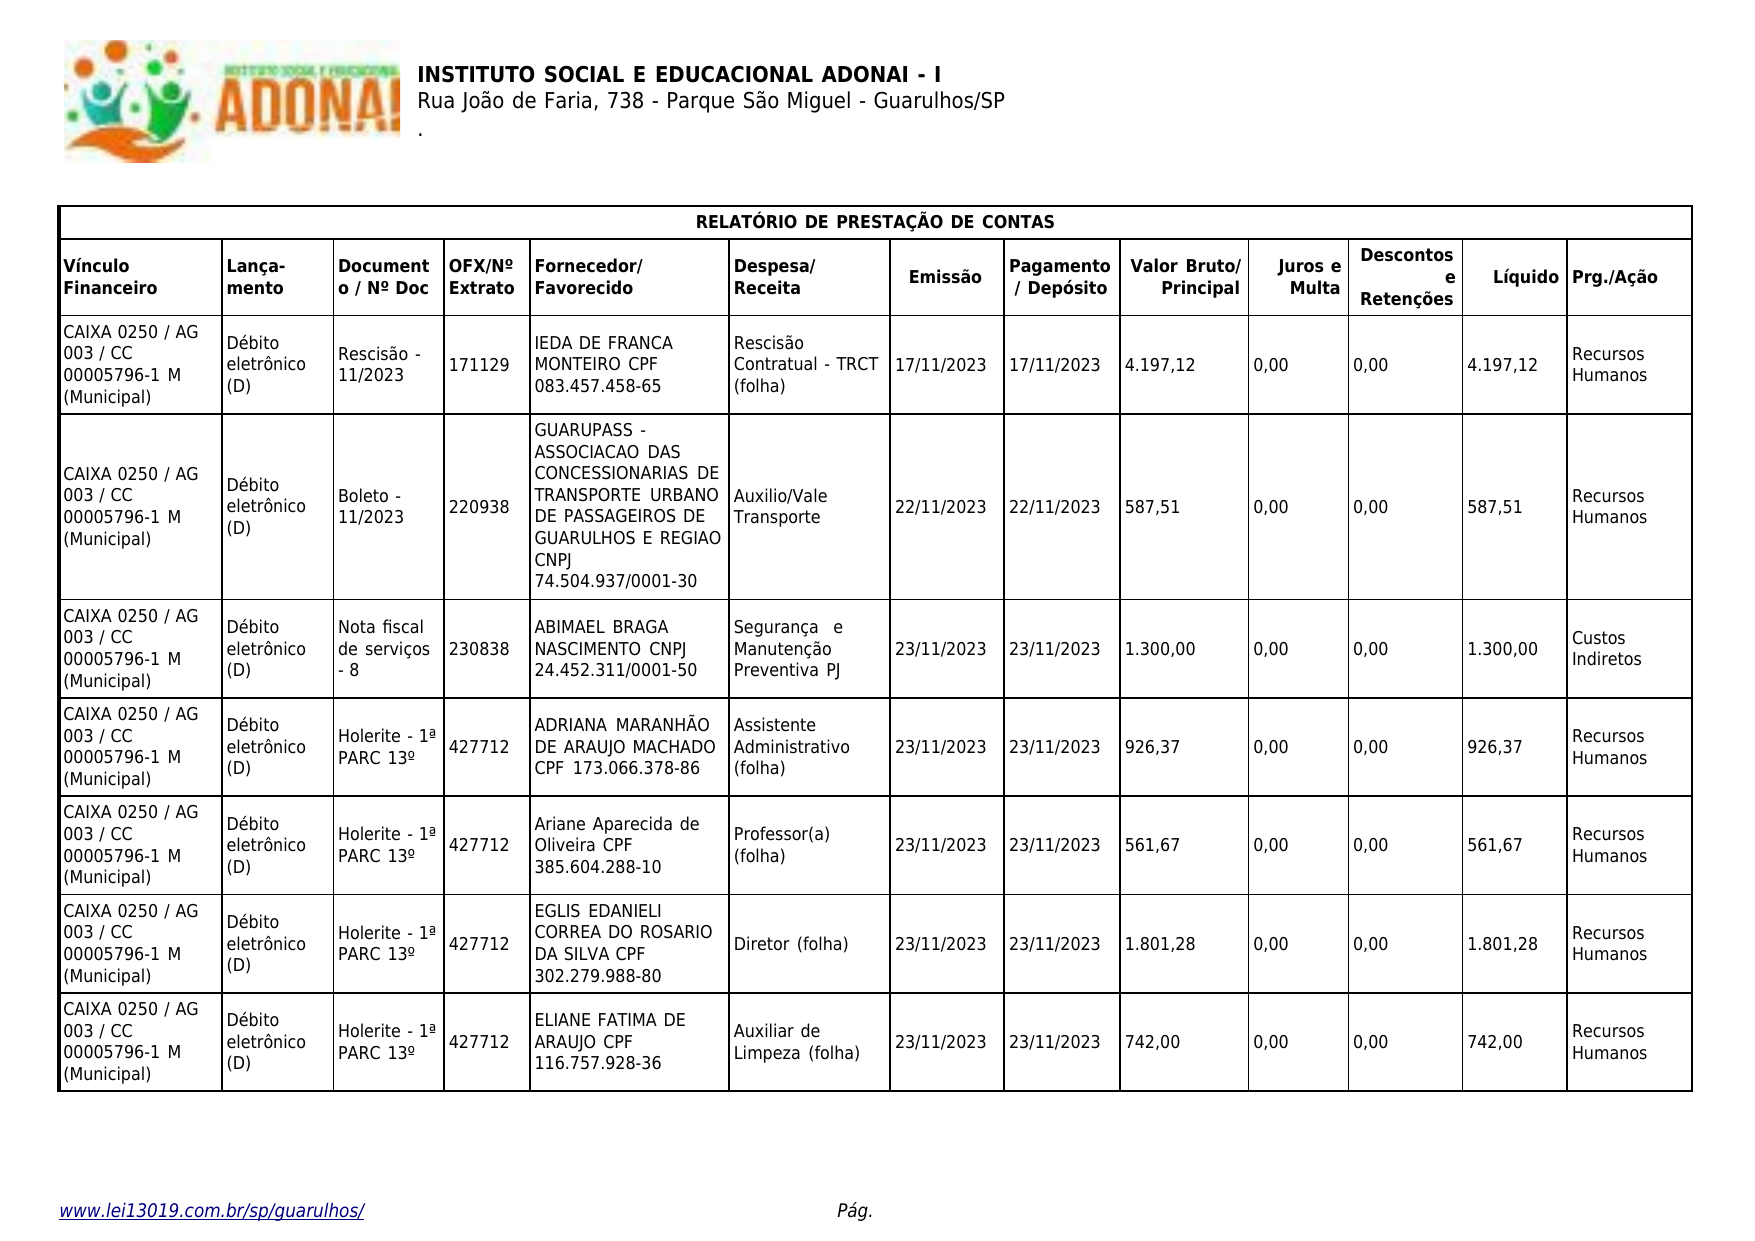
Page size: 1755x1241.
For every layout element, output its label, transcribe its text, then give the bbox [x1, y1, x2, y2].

table_cell 0,00 [1249, 994, 1348, 1090]
table_cell 742,00 [1463, 994, 1566, 1090]
table_cell 0,00 [1349, 699, 1462, 795]
table_cell 23/11/2023 [891, 600, 1003, 697]
table_cell Holerite - 1ª PARC 13º [334, 994, 443, 1090]
table_cell ADRIANA MARANHÃO DE ARAUJO MACHADO CPF 173.066.378-86 [531, 699, 728, 795]
table_cell Nota ﬁscal de serviços - 8 [334, 600, 443, 697]
table_cell Assistente Administrativo (folha) [730, 699, 889, 795]
table_cell Auxiliar de Limpeza (folha) [730, 994, 889, 1090]
table_cell CAIXA 0250 / AG 003 / CC 00005796-1 M (Municipal) [61, 994, 221, 1090]
table_cell 0,00 [1249, 316, 1348, 413]
table_cell Recursos Humanos [1568, 699, 1691, 795]
table_cell 926,37 [1463, 699, 1566, 795]
table_cell 1.300,00 [1463, 600, 1566, 697]
table_cell 23/11/2023 [1005, 797, 1119, 894]
table_cell Prg./Ação [1568, 240, 1691, 315]
table_cell 0,00 [1249, 895, 1348, 992]
table_cell Vínculo Financeiro [61, 240, 221, 315]
table_cell Custos Indiretos [1568, 600, 1691, 697]
table_cell 0,00 [1249, 797, 1348, 894]
table_cell Despesa/ Receita [730, 240, 889, 315]
table_header RELATÓRIO DE PRESTAÇÃO DE CONTAS [61, 207, 1691, 238]
table_cell Débito eletrônico (D) [223, 797, 333, 894]
table_cell CAIXA 0250 / AG 003 / CC 00005796-1 M (Municipal) [61, 895, 221, 992]
table_cell ABIMAEL BRAGA NASCIMENTO CNPJ 24.452.311/0001-50 [531, 600, 728, 697]
table_cell Débito eletrônico (D) [223, 895, 333, 992]
table_cell Descontos e Retenções [1349, 240, 1462, 315]
table_cell GUARUPASS - ASSOCIACAO DAS CONCESSIONARIAS DE TRANSPORTE URBANO DE PASSAGEIROS DE GUARULHOS E REGIAO CNPJ 74.504.937/0001-30 [531, 415, 728, 599]
table_cell Débito eletrônico (D) [223, 994, 333, 1090]
table_cell 0,00 [1349, 797, 1462, 894]
table_cell Líquido [1463, 240, 1566, 315]
table_cell Rescisão - 11/2023 [334, 316, 443, 413]
table_cell 23/11/2023 [1005, 994, 1119, 1090]
table_cell 22/11/2023 [1005, 415, 1119, 599]
table_cell 4.197,12 [1121, 316, 1248, 413]
table_cell Holerite - 1ª PARC 13º [334, 895, 443, 992]
table_cell 427712 [445, 699, 529, 795]
table_cell Auxilio/Vale Transporte [730, 415, 889, 599]
table_cell 926,37 [1121, 699, 1248, 795]
table_cell 0,00 [1349, 994, 1462, 1090]
table_cell 0,00 [1249, 600, 1348, 697]
table_cell 427712 [445, 895, 529, 992]
table_cell Débito eletrônico (D) [223, 415, 333, 599]
table_cell Rescisão Contratual - TRCT (folha) [730, 316, 889, 413]
table_cell Juros e Multa [1249, 240, 1348, 315]
table_cell 230838 [445, 600, 529, 697]
table_cell Document o / Nº Doc [334, 240, 443, 315]
table_cell 4.197,12 [1463, 316, 1566, 413]
table_cell 0,00 [1349, 600, 1462, 697]
table_cell Lança- mento [223, 240, 333, 315]
table_cell 561,67 [1121, 797, 1248, 894]
table_cell CAIXA 0250 / AG 003 / CC 00005796-1 M (Municipal) [61, 699, 221, 795]
table_cell Valor Bruto/ Principal [1121, 240, 1248, 315]
table_cell 23/11/2023 [1005, 895, 1119, 992]
table_cell 23/11/2023 [891, 699, 1003, 795]
table_cell ELIANE FATIMA DE ARAUJO CPF 116.757.928-36 [531, 994, 728, 1090]
table_cell 0,00 [1249, 699, 1348, 795]
table_cell CAIXA 0250 / AG 003 / CC 00005796-1 M (Municipal) [61, 797, 221, 894]
table_cell IEDA DE FRANCA MONTEIRO CPF 083.457.458-65 [531, 316, 728, 413]
table_cell Fornecedor/ Favorecido [531, 240, 728, 315]
table_cell 427712 [445, 797, 529, 894]
table_cell Boleto - 11/2023 [334, 415, 443, 599]
table_cell Emissão [891, 240, 1003, 315]
table_cell 17/11/2023 [1005, 316, 1119, 413]
table_cell Débito eletrônico (D) [223, 316, 333, 413]
table_cell 1.801,28 [1463, 895, 1566, 992]
table_cell 171129 [445, 316, 529, 413]
table_cell 0,00 [1349, 316, 1462, 413]
table_cell EGLIS EDANIELI CORREA DO ROSARIO DA SILVA CPF 302.279.988-80 [531, 895, 728, 992]
table_cell 0,00 [1349, 895, 1462, 992]
table_cell Holerite - 1ª PARC 13º [334, 797, 443, 894]
table_cell 587,51 [1121, 415, 1248, 599]
table_cell Recursos Humanos [1568, 994, 1691, 1090]
table_cell Recursos Humanos [1568, 316, 1691, 413]
table_cell 23/11/2023 [1005, 600, 1119, 697]
table_cell 23/11/2023 [891, 994, 1003, 1090]
table_cell Segurança e Manutenção Preventiva PJ [730, 600, 889, 697]
table_cell OFX/Nº Extrato [445, 240, 529, 315]
table_cell CAIXA 0250 / AG 003 / CC 00005796-1 M (Municipal) [61, 600, 221, 697]
table_cell 0,00 [1249, 415, 1348, 599]
table_cell Recursos Humanos [1568, 797, 1691, 894]
table_cell Professor(a) (folha) [730, 797, 889, 894]
table_cell Recursos Humanos [1568, 895, 1691, 992]
table_cell 17/11/2023 [891, 316, 1003, 413]
table_cell 1.801,28 [1121, 895, 1248, 992]
table_cell 23/11/2023 [891, 895, 1003, 992]
table_cell CAIXA 0250 / AG 003 / CC 00005796-1 M (Municipal) [61, 316, 221, 413]
table_cell 587,51 [1463, 415, 1566, 599]
table_cell 742,00 [1121, 994, 1248, 1090]
table_cell 220938 [445, 415, 529, 599]
table_cell Diretor (folha) [730, 895, 889, 992]
table_cell 0,00 [1349, 415, 1462, 599]
table_cell 22/11/2023 [891, 415, 1003, 599]
table_cell 427712 [445, 994, 529, 1090]
table_cell CAIXA 0250 / AG 003 / CC 00005796-1 M (Municipal) [61, 415, 221, 599]
table_cell Débito eletrônico (D) [223, 600, 333, 697]
table_cell Holerite - 1ª PARC 13º [334, 699, 443, 795]
table_cell Débito eletrônico (D) [223, 699, 333, 795]
table_cell Recursos Humanos [1568, 415, 1691, 599]
table_cell Pagamento / Depósito [1005, 240, 1119, 315]
table_cell Ariane Aparecida de Oliveira CPF 385.604.288-10 [531, 797, 728, 894]
table_cell 1.300,00 [1121, 600, 1248, 697]
table_cell 23/11/2023 [1005, 699, 1119, 795]
table_cell 561,67 [1463, 797, 1566, 894]
table_cell 23/11/2023 [891, 797, 1003, 894]
